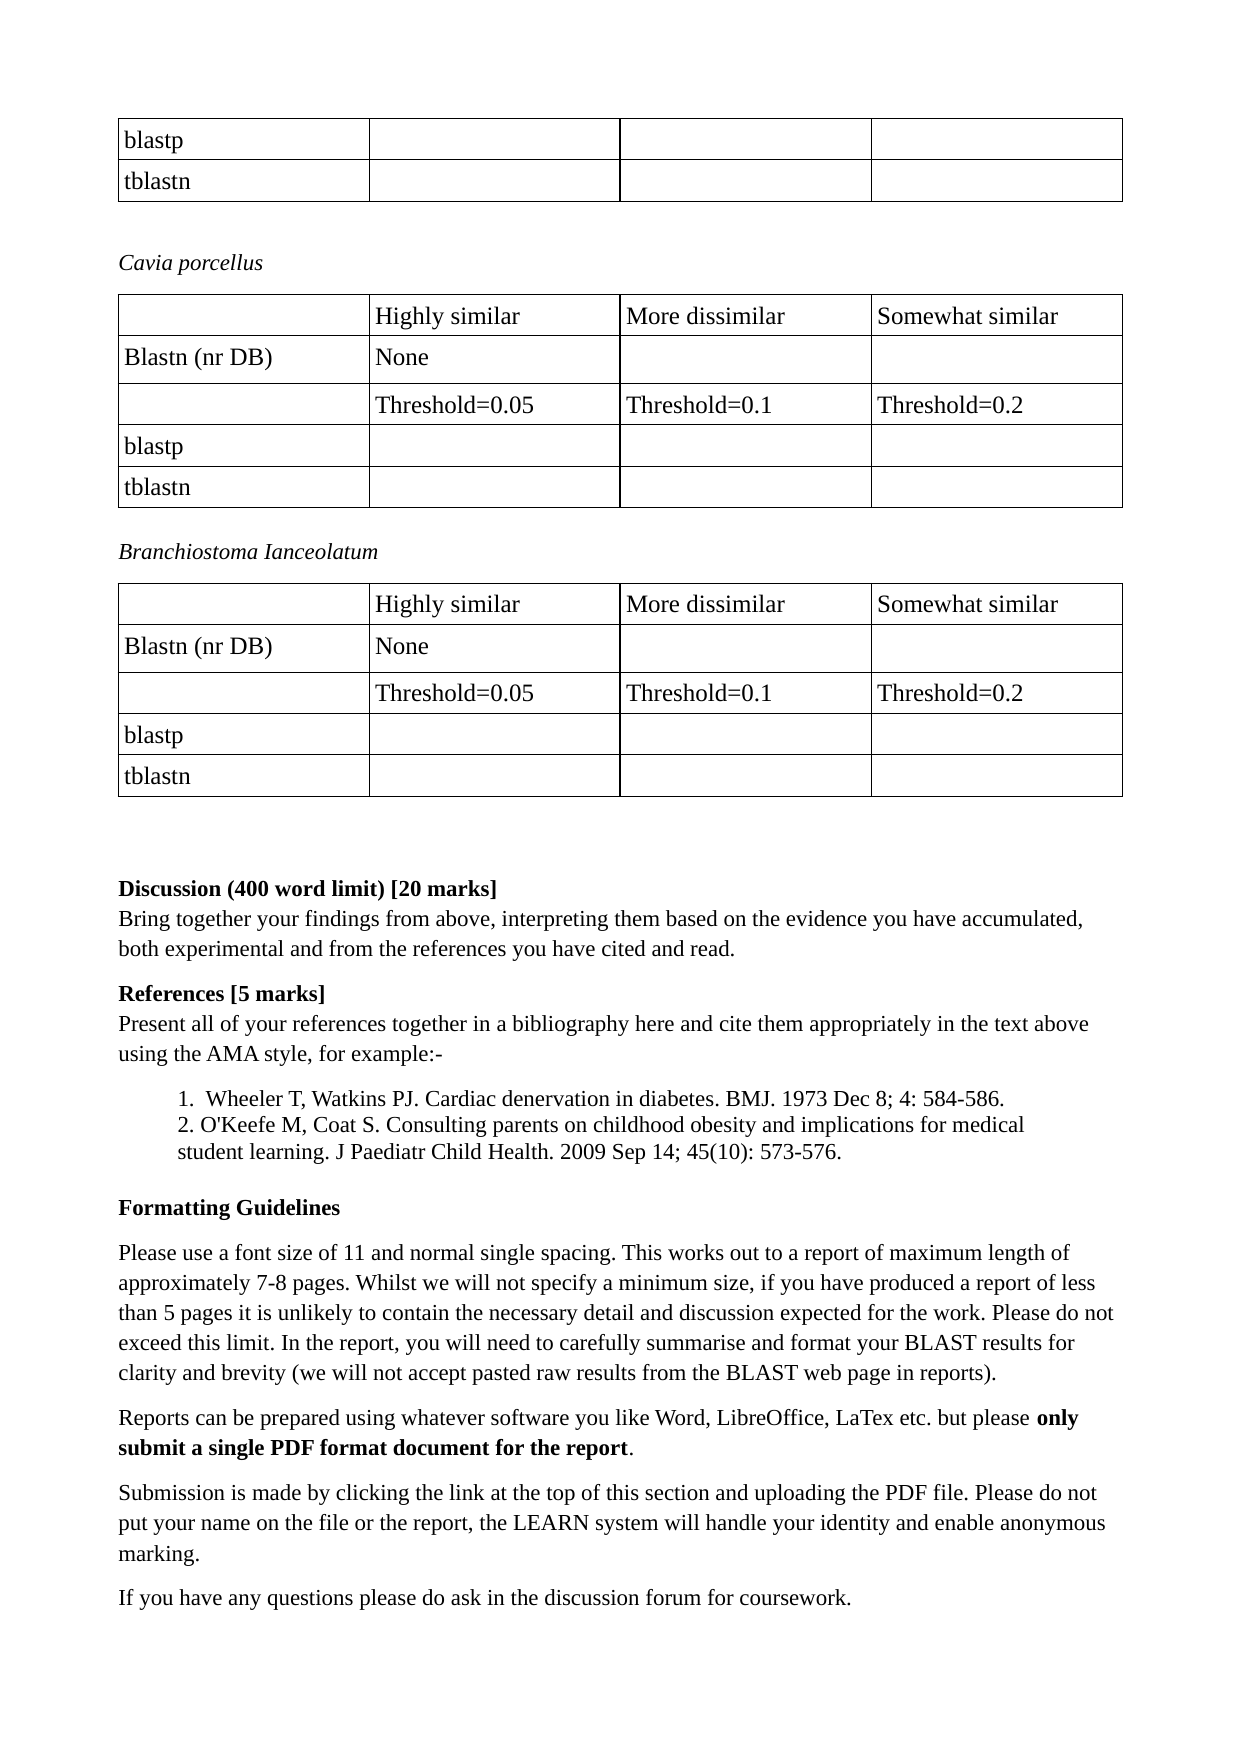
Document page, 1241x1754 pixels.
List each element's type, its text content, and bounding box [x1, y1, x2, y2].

table_cell [621, 625, 871, 672]
table_cell [621, 425, 871, 466]
table_cell [370, 467, 619, 507]
table_header Somewhat similar [872, 584, 1122, 624]
table_cell [872, 336, 1122, 383]
table_cell [119, 673, 369, 713]
table_cell [370, 119, 619, 159]
text Formatting Guidelines [118, 1194, 1122, 1220]
table_header [119, 584, 369, 624]
table_cell Threshold=0.2 [872, 673, 1122, 713]
table_cell [370, 425, 619, 466]
table_cell Threshold=0.2 [872, 384, 1122, 424]
table_cell blastp [119, 119, 369, 159]
table_header [119, 295, 369, 335]
text Cavia porcellus [118, 249, 1122, 276]
table_cell [370, 160, 619, 201]
text Submission is made by clicking the link at the top of this section and uploading the PDF file. Please do not put your name on the file or the report, the LEARN system will handle your identity and enable anonymous marking. [118, 1479, 1122, 1566]
table_cell tblastn [119, 467, 369, 507]
text Reports can be prepared using whatever software you like Word, LibreOffice, LaTex etc. but please only submit a single PDF format document for the report. [118, 1404, 1122, 1461]
table_cell [872, 160, 1122, 201]
table_cell Threshold=0.05 [370, 673, 619, 713]
table_cell [119, 384, 369, 424]
text If you have any questions please do ask in the discussion forum for coursework. [118, 1584, 1122, 1611]
table_cell tblastn [119, 755, 369, 796]
table_cell Threshold=0.05 [370, 384, 619, 424]
table_cell None [370, 625, 619, 672]
table_cell [872, 425, 1122, 466]
table_cell tblastn [119, 160, 369, 201]
text Discussion (400 word limit) [20 marks] Bring together your findings from above, interpreting them based on the evidence you have accumulated, both experimental and from the references you have cited and read. [118, 875, 1122, 962]
table_cell [621, 714, 871, 754]
table_cell Threshold=0.1 [621, 384, 871, 424]
table_cell [872, 755, 1122, 796]
table_header Highly similar [370, 295, 619, 335]
table_cell Threshold=0.1 [621, 673, 871, 713]
table_cell [621, 160, 871, 201]
table_cell [621, 755, 871, 796]
table_cell blastp [119, 425, 369, 466]
text References [5 marks] Present all of your references together in a bibliography here and cite them appropriately in the text above using the AMA style, for example:- [118, 980, 1122, 1067]
table_cell None [370, 336, 619, 383]
table_cell [621, 119, 871, 159]
table_cell [872, 467, 1122, 507]
table_cell [621, 467, 871, 507]
table_cell [872, 119, 1122, 159]
table_cell [872, 714, 1122, 754]
table_cell [370, 755, 619, 796]
table_header More dissimilar [621, 584, 871, 624]
table_cell [370, 714, 619, 754]
table_header Somewhat similar [872, 295, 1122, 335]
table_header More dissimilar [621, 295, 871, 335]
text Please use a font size of 11 and normal single spacing. This works out to a report of maximum length of approximately 7-8 pages. Whilst we will not specify a minimum size, if you have produced a report of less than 5 pages it is unlikely to contain the necessary detail and discussion expected for the work. Please do not exceed this limit. In the report, you will need to carefully summarise and format your BLAST results for clarity and brevity (we will not accept pasted raw results from the BLAST web page in reports). [118, 1238, 1122, 1386]
table_cell [621, 336, 871, 383]
table_cell Blastn (nr DB) [119, 336, 369, 383]
text Branchiostoma Ianceolatum [118, 508, 1122, 564]
text 1. Wheeler T, Watkins PJ. Cardiac denervation in diabetes. BMJ. 1973 Dec 8; 4: 584-586. 2. O'Keefe M, Coat S. Consulting parents on childhood obesity and implications for medical student learning. J Paediatr Child Health. 2009 Sep 14; 45(10): 573-576. [177, 1085, 1063, 1164]
table_cell [872, 625, 1122, 672]
table_cell Blastn (nr DB) [119, 625, 369, 672]
table_cell blastp [119, 714, 369, 754]
table_header Highly similar [370, 584, 619, 624]
